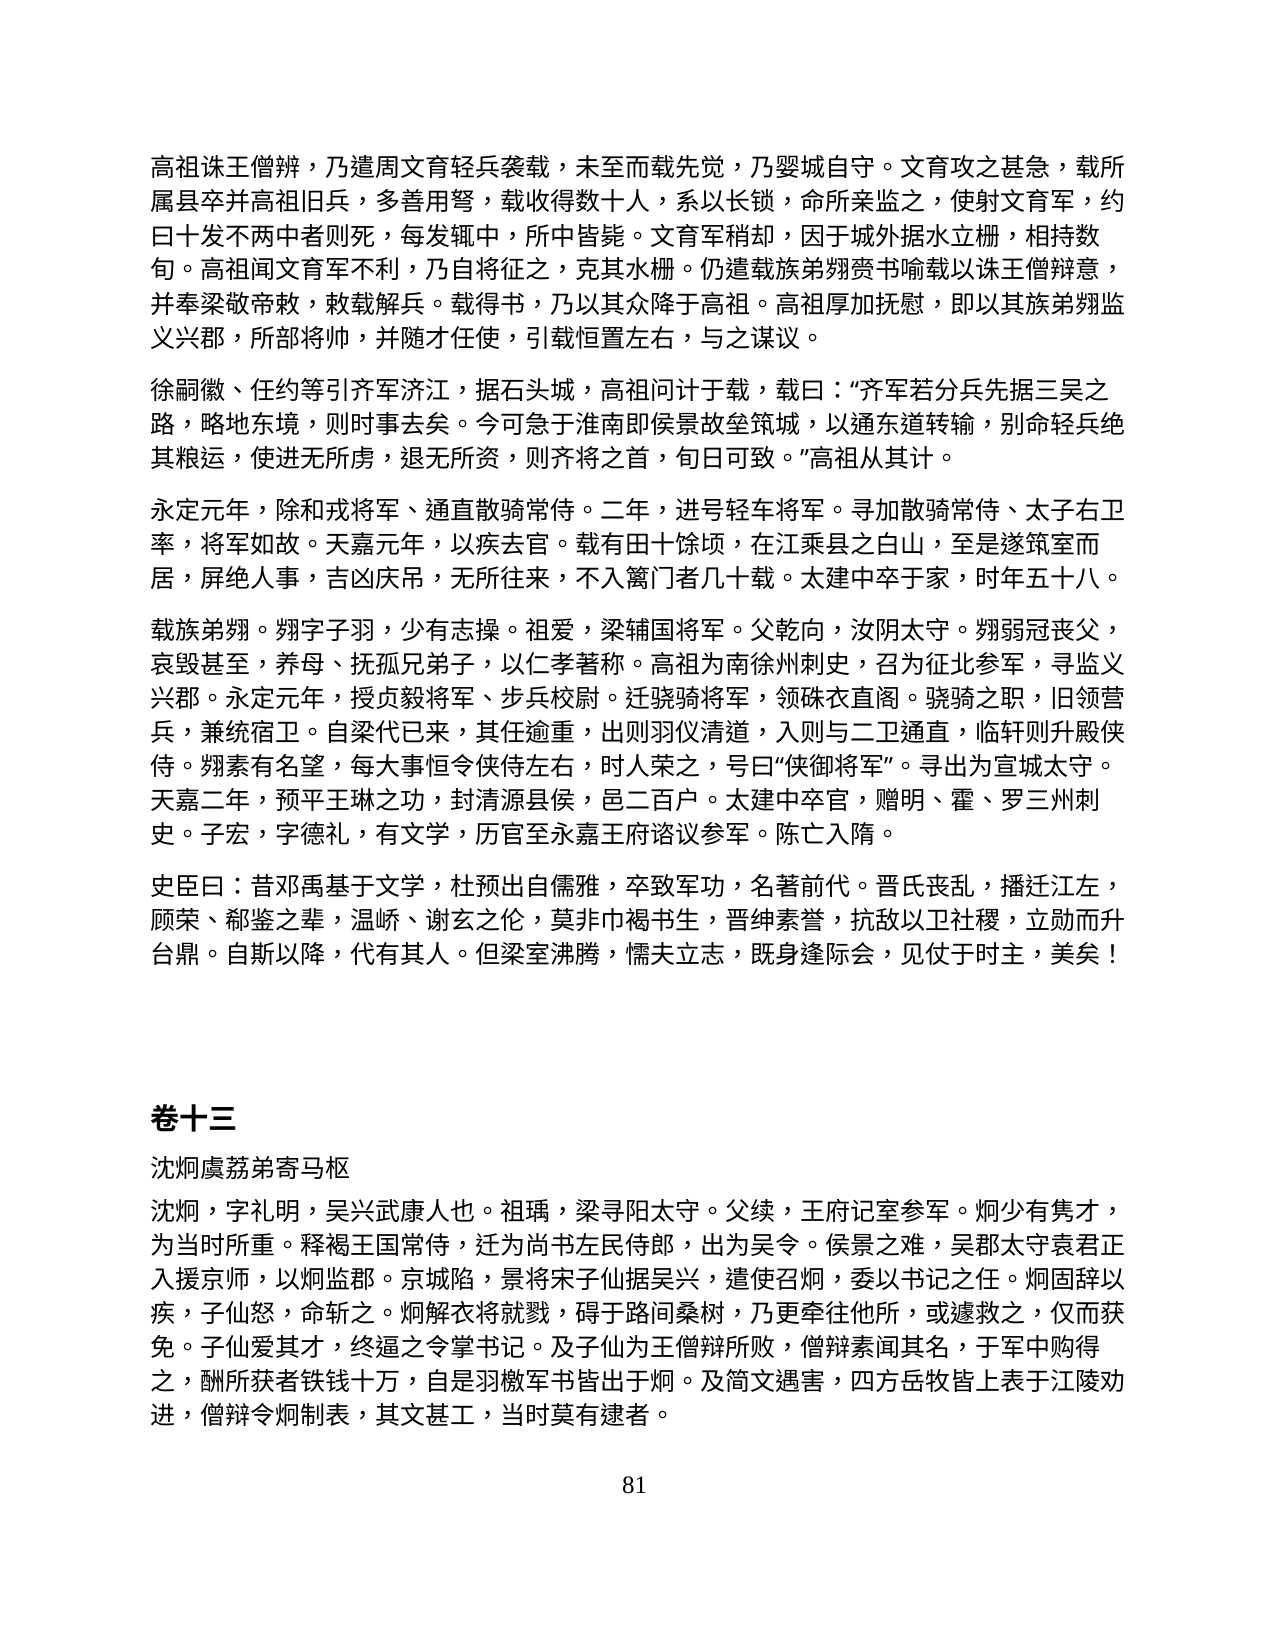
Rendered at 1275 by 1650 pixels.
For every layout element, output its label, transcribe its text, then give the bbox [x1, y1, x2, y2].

text 沈炯，字礼明，吴兴武康人也。祖瑀，梁寻阳太守。父续，王府记室参军。炯少有隽才，为当时所重。释褐王国常侍，迁为尚书左民侍郎，出为吴令。侯景之难，吴郡太守袁君正入援京师，以炯监郡。京城陷，景将宋子仙据吴兴，遣使召炯，委以书记之任。炯固辞以疾，子仙怒，命斩之。炯解衣将就戮，碍于路间桑树，乃更牵往他所，或遽救之，仅而获免。子仙爱其才，终逼之令掌书记。及子仙为王僧辩所败，僧辩素闻其名，于军中购得之，酬所获者铁钱十万，自是羽檄军书皆出于炯。及简文遇害，四方岳牧皆上表于江陵劝进，僧辩令炯制表，其文甚工，当时莫有逮者。 [150, 1193, 1125, 1432]
text 徐嗣徽、任约等引齐军济江，据石头城，高祖问计于载，载曰：“齐军若分兵先据三吴之路，略地东境，则时事去矣。今可急于淮南即侯景故垒筑城，以通东道转输，别命轻兵绝其粮运，使进无所虏，退无所资，则齐将之首，旬日可致。”高祖从其计。 [150, 372, 1125, 474]
text 沈炯虞荔弟寄马枢 [150, 1151, 1125, 1184]
text 永定元年，除和戎将军、通直散骑常侍。二年，进号轻车将军。寻加散骑常侍、太子右卫率，将军如故。天嘉元年，以疾去官。载有田十馀顷，在江乘县之白山，至是遂筑室而居，屏绝人事，吉凶庆吊，无所往来，不入篱门者几十载。太建中卒于家，时年五十八。 [150, 492, 1125, 594]
text 载族弟翙。翙字子羽，少有志操。祖爱，梁辅国将军。父乾向，汝阴太守。翙弱冠丧父，哀毁甚至，养母、抚孤兄弟子，以仁孝著称。高祖为南徐州刺史，召为征北参军，寻监义兴郡。永定元年，授贞毅将军、步兵校尉。迁骁骑将军，领硃衣直阁。骁骑之职，旧领营兵，兼统宿卫。自梁代已来，其任逾重，出则羽仪清道，入则与二卫通直，临轩则升殿侠侍。翙素有名望，每大事恒令侠侍左右，时人荣之，号曰“侠御将军”。寻出为宣城太守。天嘉二年，预平王琳之功，封清源县侯，邑二百户。太建中卒官，赠明、霍、罗三州刺史。子宏，字德礼，有文学，历官至永嘉王府谘议参军。陈亡入隋。 [150, 612, 1125, 851]
text 高祖诛王僧辨，乃遣周文育轻兵袭载，未至而载先觉，乃婴城自守。文育攻之甚急，载所属县卒并高祖旧兵，多善用弩，载收得数十人，系以长锁，命所亲监之，使射文育军，约曰十发不两中者则死，每发辄中，所中皆毙。文育军稍却，因于城外据水立栅，相持数旬。高祖闻文育军不利，乃自将征之，克其水栅。仍遣载族弟翙赍书喻载以诛王僧辩意，并奉梁敬帝敕，敕载解兵。载得书，乃以其众降于高祖。高祖厚加抚慰，即以其族弟翙监义兴郡，所部将帅，并随才任使，引载恒置左右，与之谋议。 [150, 150, 1125, 354]
text 史臣曰：昔邓禹基于文学，杜预出自儒雅，卒致军功，名著前代。晋氏丧乱，播迁江左，顾荣、郗鉴之辈，温峤、谢玄之伦，莫非巾褐书生，晋绅素誉，抗敌以卫社稷，立勋而升台鼎。自斯以降，代有其人。但梁室沸腾，懦夫立志，既身逢际会，见仗于时主，美矣！ [150, 869, 1125, 971]
subtitle 卷十三 [150, 1098, 1125, 1138]
